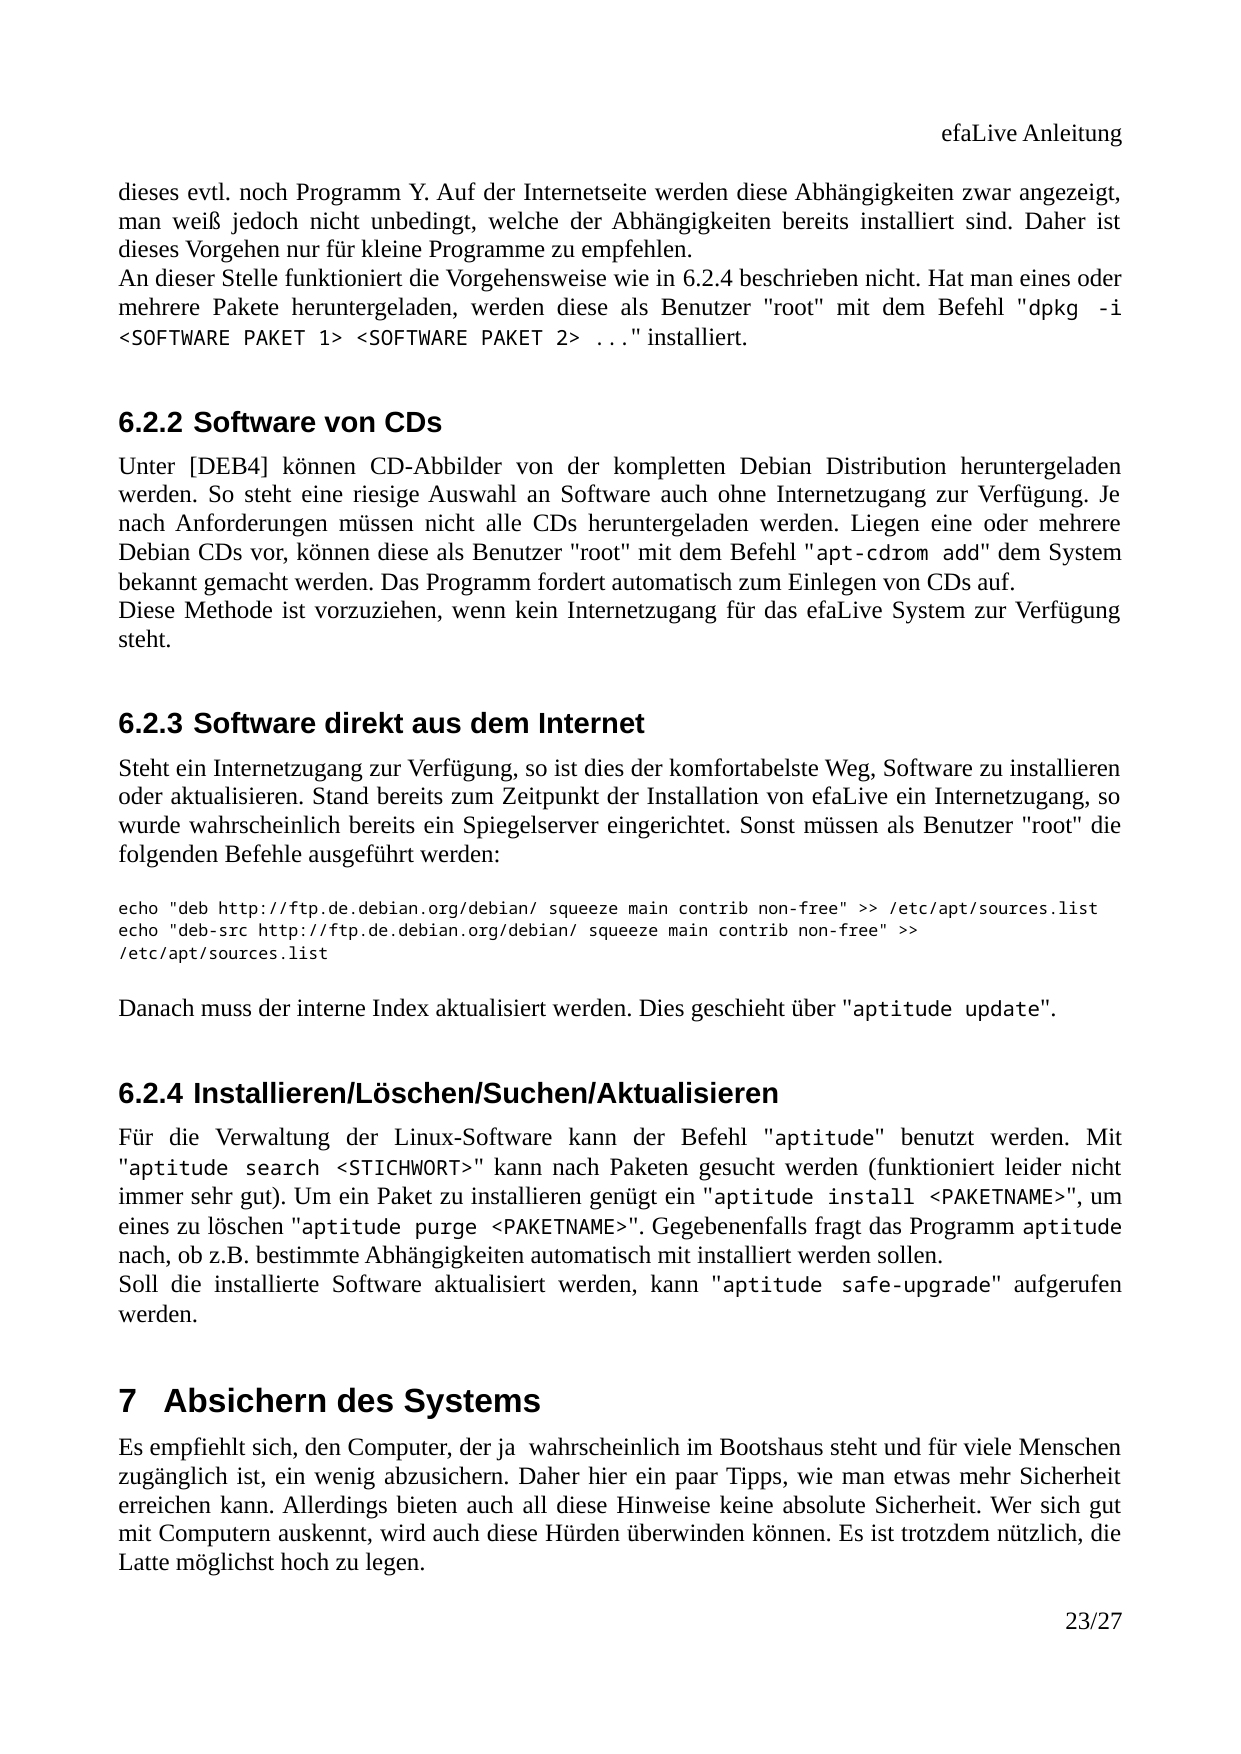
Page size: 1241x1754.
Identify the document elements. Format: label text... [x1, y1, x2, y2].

text Es empfiehlt sich, den Computer, der ja wahrscheinlich im Bootshaus steht und für viele Menschen zugänglich ist, ein wenig abzusichern. Daher hier ein paar Tipps, wie man etwas mehr Sicherheit erreichen kann. Allerdings bieten auch all diese Hinweise keine absolute Sicherheit. Wer sich gut mit Computern auskennt, wird auch diese Hürden überwinden können. Es ist trotzdem nützlich, die Latte möglichst hoch zu legen. [118, 1432, 1122, 1576]
text Steht ein Internetzugang zur Verfügung, so ist dies der komfortabelste Weg, Software zu installieren oder aktualisieren. Stand bereits zum Zeitpunkt der Installation von efaLive ein Internetzugang, so wurde wahrscheinlich bereits ein Spiegelserver eingerichtet. Sonst müssen als Benutzer "root" die folgenden Befehle ausgeführt werden: [118, 753, 1122, 868]
text Für die Verwaltung der Linux-Software kann der Befehl "aptitude" benutzt werden. Mit "aptitude search <STICHWORT>" kann nach Paketen gesucht werden (funktioniert leider nicht immer sehr gut). Um ein Paket zu installieren genügt ein "aptitude install <PAKETNAME>", um eines zu löschen "aptitude purge <PAKETNAME>". Gegebenenfalls fragt das Programm aptitude nach, ob z.B. bestimmte Abhängigkeiten automatisch mit installiert werden sollen. [118, 1122, 1122, 1269]
text Unter [DEB4] können CD-Abbilder von der kompletten Debian Distribution heruntergeladen werden. So steht eine riesige Auswahl an Software auch ohne Internetzugang zur Verfügung. Je nach Anforderungen müssen nicht alle CDs heruntergeladen werden. Liegen eine oder mehrere Debian CDs vor, können diese als Benutzer "root" mit dem Befehl "apt-cdrom add" dem System bekannt gemacht werden. Das Programm fordert automatisch zum Einlegen von CDs auf. [118, 451, 1122, 595]
subtitle Installieren/Löschen/Suchen/Aktualisieren [118, 1076, 1122, 1110]
text Diese Methode ist vorzuziehen, wenn kein Internetzugang für das efaLive System zur Verfügung steht. [118, 595, 1122, 653]
text echo "deb-src http://ftp.de.debian.org/debian/ squeeze main contrib non-free" >> /etc/apt/sources.list [118, 919, 1122, 964]
subtitle Software direkt aus dem Internet [118, 707, 1122, 740]
subtitle Absichern des Systems [118, 1381, 1122, 1420]
text Danach muss der interne Index aktualisiert werden. Dies geschieht über "aptitude update". [118, 993, 1122, 1023]
text Soll die installierte Software aktualisiert werden, kann "aptitude safe-upgrade" aufgerufen werden. [118, 1269, 1122, 1327]
text dieses evtl. noch Programm Y. Auf der Internetseite werden diese Abhängigkeiten zwar angezeigt, man weiß jedoch nicht unbedingt, welche der Abhängigkeiten bereits installiert sind. Daher ist dieses Vorgehen nur für kleine Programme zu empfehlen. [118, 177, 1122, 263]
subtitle Software von CDs [118, 405, 1122, 438]
text echo "deb http://ftp.de.debian.org/debian/ squeeze main contrib non-free" >> /etc/apt/sources.list [118, 896, 1122, 919]
text An dieser Stelle funktioniert die Vorgehensweise wie in 6.2.4 beschrieben nicht. Hat man eines oder mehrere Pakete heruntergeladen, werden diese als Benutzer "root" mit dem Befehl "dpkg -i <SOFTWARE PAKET 1> <SOFTWARE PAKET 2> ..." installiert. [118, 263, 1122, 351]
